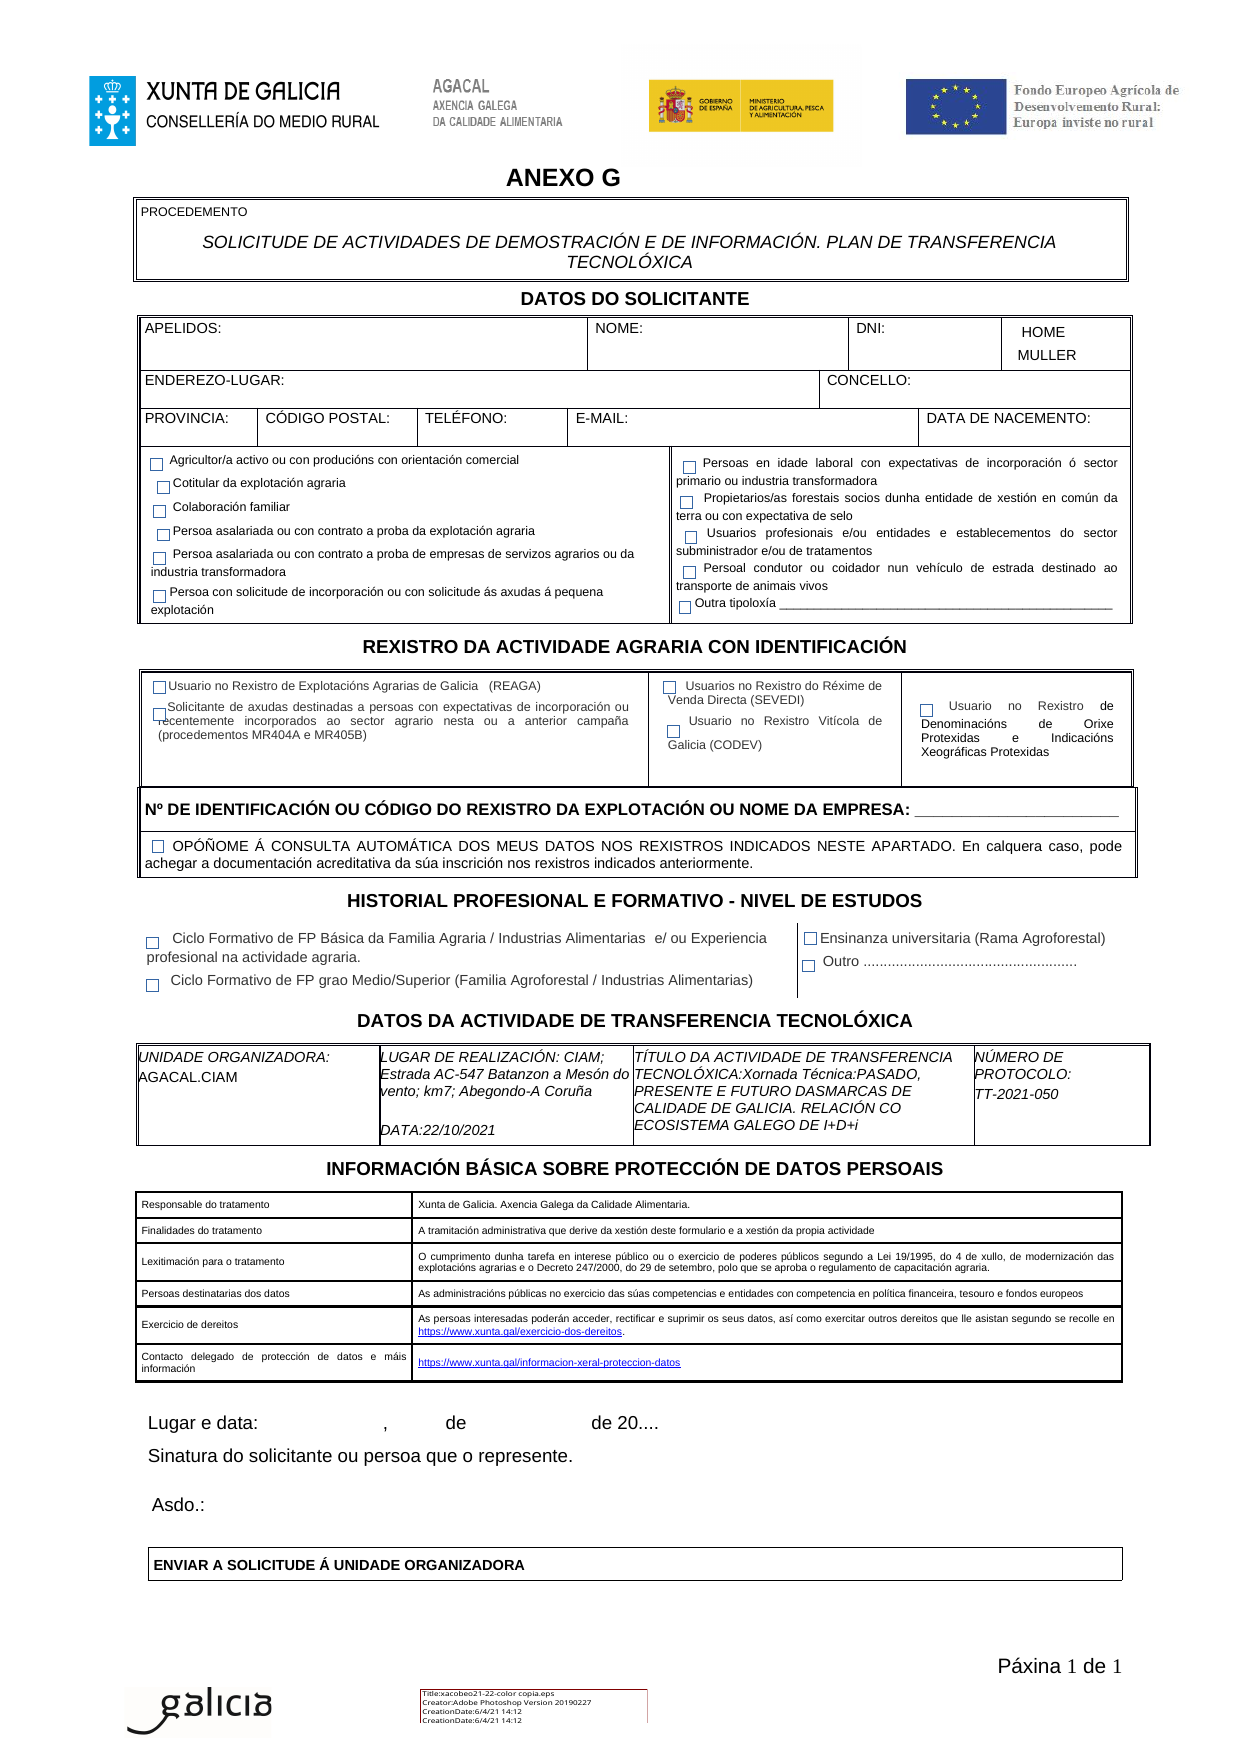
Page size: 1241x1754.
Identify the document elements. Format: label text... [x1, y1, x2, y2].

table_cell Persoas en idade laboral con expectativas de incorporación ó sector primario ou industria transformadora Propietarios/as forestais socios dunha entidade de xestión en común da terra ou con expectativa de selo Usuarios profesionais e/ou entidades e establecementos do sector subministrador e/ou de tratamentos Persoal condutor ou coidador nun vehículo de estrada destinado ao transporte de animais vivos Outra tipoloxía ________________________________________________ [672, 447, 1130, 623]
table_header TÍTULO DA ACTIVIDADE DE TRANSFERENCIA TECNOLÓXICA:Xornada Técnica:PASADO, PRESENTE E FUTURO DASMARCAS DE CALIDADE DE GALICIA. RELACIÓN CO ECOSISTEMA GALEGO DE I+D+i [634, 1046, 974, 1145]
table_header UNIDADE ORGANIZADORA: AGACAL.CIAM [139, 1046, 379, 1145]
text Sinatura do solicitante ou persoa que o represente. [148, 1445, 1122, 1466]
picture [136, 76, 380, 146]
table_header DNI: [849, 318, 1001, 369]
picture [109, 106, 116, 113]
table_cell E-MAIL: [568, 409, 918, 446]
picture [123, 111, 129, 118]
table_cell Exercicio de dereitos [137, 1308, 411, 1343]
table_cell Agricultor/a activo ou con producións con orientación comercial Cotitular da explotación agraria Colaboración familiar Persoa asalariada ou con contrato a proba da explotación agraria Persoa asalariada ou con contrato a proba de empresas de servizos agrarios ou da industria transformadora Persoa con solicitude de incorporación ou con solicitude ás axudas á pequena explotación [141, 447, 669, 623]
text HISTORIAL PROFESIONAL E FORMATIVO - NIVEL DE ESTUDOS [148, 890, 1122, 911]
table_header Ensinanza universitaria (Rama Agroforestal) Outro ..................................................... [798, 923, 1133, 998]
table_cell Persoas destinatarias dos datos [137, 1282, 411, 1305]
table_header Usuario no Rexistro de Denominacións de Orixe Protexidas e Indicacións Xeográficas Protexidas [902, 673, 1131, 786]
table_header NÚMERO DE PROTOCOLO: TT-2021-050 [975, 1046, 1149, 1145]
picture [424, 68, 579, 138]
table_cell As administracións públicas no exercicio das súas competencias e entidades con competencia en política financeira, tesouro e fondos europeos [413, 1282, 1121, 1305]
text DATOS DA ACTIVIDADE DE TRANSFERENCIA TECNOLÓXICA [148, 1010, 1122, 1031]
picture [124, 1687, 272, 1738]
table_header NOME: [588, 318, 848, 369]
table_cell A tramitación administrativa que derive da xestión deste formulario e a xestión da propia actividade [413, 1219, 1121, 1242]
table_cell ENDEREZO-LUGAR: [141, 371, 819, 407]
text INFORMACIÓN BÁSICA SOBRE PROTECCIÓN DE DATOS PERSOAIS [148, 1158, 1122, 1179]
table_cell OPÓÑOME Á CONSULTA AUTOMÁTICA DOS MEUS DATOS NOS REXISTROS INDICADOS NESTE APARTADO. En calquera caso, pode achegar a documentación acreditativa da súa inscrición nos rexistros indicados anteriormente. [141, 832, 1135, 877]
table_header Usuarios no Rexistro do Réxime de Venda Directa (SEVEDI) Usuario no Rexistro Vitícola de Galicia (CODEV) [649, 673, 901, 786]
table_cell O cumprimento dunha tarefa en interese público ou o exercicio de poderes públicos segundo a Lei 19/1995, do 4 de xullo, de modernización das explotacións agrarias e o Decreto 247/2000, do 29 de setembro, polo que se aproba o regulamento de capacitación agraria. [413, 1244, 1121, 1280]
table_cell TELÉFONO: [418, 409, 567, 446]
table_header Nº DE IDENTIFICACIÓN OU CÓDIGO DO REXISTRO DA EXPLOTACIÓN OU NOME DA EMPRESA: ______________________ [141, 788, 1135, 831]
text ANEXO G [148, 162, 1122, 191]
picture [898, 72, 1190, 140]
picture [621, 44, 862, 167]
picture [96, 111, 102, 118]
table_cell DATA DE NACEMENTO: [919, 409, 1130, 446]
table_header PROCEDEMENTO SOLICITUDE DE ACTIVIDADES DE DEMOSTRACIÓN E DE INFORMACIÓN. PLAN DE TRANSFERENCIA TECNOLÓXICA [137, 200, 1126, 278]
table_header Usuario no Rexistro de Explotacións Agrarias de Galicia (REAGA) Solicitante de axudas destinadas a persoas con expectativas de incorporación ou recentemente incorporados ao sector agrario nesta ou a anterior campaña (procedementos MR404A e MR405B) [142, 673, 648, 786]
text DATOS DO SOLICITANTE [148, 287, 1122, 309]
table_cell https://www.xunta.gal/informacion-xeral-proteccion-datos [413, 1345, 1121, 1380]
table_header LUGAR DE REALIZACIÓN: CIAM; Estrada AC-547 Batanzon a Mesón do vento; km7; Abegondo-A Coruña DATA:22/10/2021 [381, 1046, 633, 1145]
table_cell Lexitimación para o tratamento [137, 1244, 411, 1280]
table_cell PROVINCIA: [141, 409, 257, 446]
table_cell CONCELLO: [820, 371, 1130, 407]
table_header Xunta de Galicia. Axencia Galega da Calidade Alimentaria. [413, 1193, 1121, 1217]
table_header Ciclo Formativo de FP Básica da Familia Agraria / Industrias Alimentarias e/ ou Experiencia profesional na actividade agraria. Ciclo Formativo de FP grao Medio/Superior (Familia Agroforestal / Industrias Alimentarias) [140, 923, 797, 998]
text Lugar e data: , de de 20.... [148, 1411, 1122, 1433]
table_header APELIDOS: [141, 318, 587, 369]
table_cell CÓDIGO POSTAL: [258, 409, 417, 446]
text Asdo.: [148, 1494, 1152, 1515]
table_cell Finalidades do tratamento [137, 1219, 411, 1242]
table_header HOME MULLER [1002, 318, 1130, 369]
table_header Responsable do tratamento [137, 1193, 411, 1217]
picture [105, 116, 119, 138]
table_cell Contacto delegado de protección de datos e máis información [137, 1345, 411, 1380]
text REXISTRO DA ACTIVIDADE AGRARIA CON IDENTIFICACIÓN [148, 636, 1122, 657]
table_header ENVIAR A SOLICITUDE Á UNIDADE ORGANIZADORA [149, 1548, 1122, 1579]
table_cell As persoas interesadas poderán acceder, rectificar e suprimir os seus datos, así como exercitar outros dereitos que lle asistan segundo se recolle en https://www.xunta.gal/exercicio-dos-dereitos. [413, 1308, 1121, 1343]
